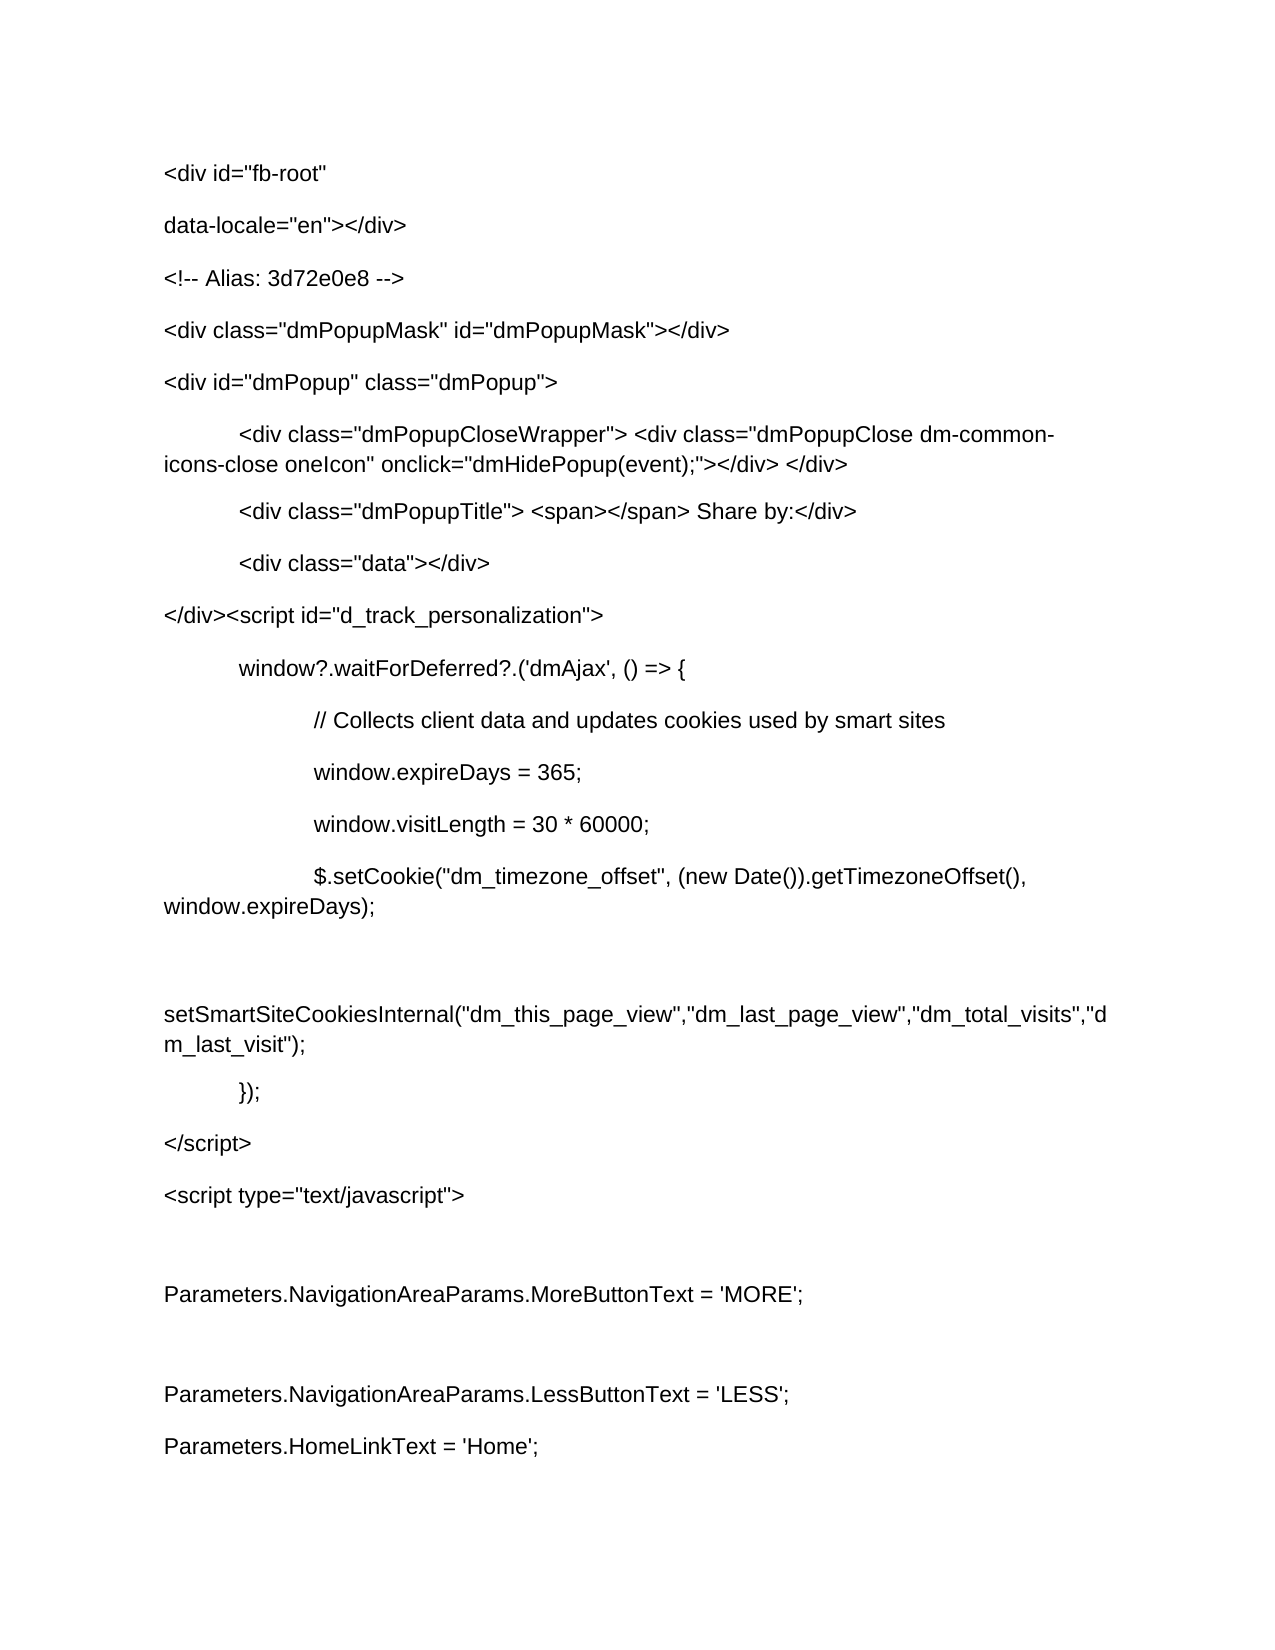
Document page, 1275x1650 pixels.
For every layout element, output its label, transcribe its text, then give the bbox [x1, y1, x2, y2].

table_cell data-locale="en"></div> [153, 202, 1125, 254]
table_cell // Collects client data and updates cookies used by smart sites [153, 696, 1125, 748]
table_cell $.setCookie("dm_timezone_offset", (new Date()).getTimezoneOffset(), window.expireDays); [153, 853, 1125, 930]
table_cell </script> [153, 1120, 1125, 1172]
table_cell Parameters.NavigationAreaParams.MoreButtonText = 'MORE'; [153, 1271, 1125, 1323]
table_cell </div><script id="d_track_personalization"> [153, 592, 1125, 644]
table_cell <div id="fb-root" [153, 150, 1125, 202]
table_cell [153, 1224, 1125, 1271]
table_cell <div class="dmPopupMask" id="dmPopupMask"></div> [153, 306, 1125, 358]
table_cell <div class="data"></div> [153, 540, 1125, 592]
table_cell setSmartSiteCookiesInternal("dm_this_page_view","dm_last_page_view","dm_total_visits","dm_last_visit"); [153, 930, 1125, 1068]
table_cell Parameters.HomeLinkText = 'Home'; [153, 1423, 1125, 1474]
table_cell window.visitLength = 30 * 60000; [153, 800, 1125, 852]
table_cell <div id="dmPopup" class="dmPopup"> [153, 358, 1125, 410]
table_cell }); [153, 1068, 1125, 1120]
table_cell <!-- Alias: 3d72e0e8 --> [153, 254, 1125, 306]
table_cell window?.waitForDeferred?.('dmAjax', () => { [153, 644, 1125, 696]
table_cell <div class="dmPopupTitle"> <span></span> Share by:</div> [153, 488, 1125, 540]
table_cell Parameters.NavigationAreaParams.LessButtonText = 'LESS'; [153, 1370, 1125, 1422]
table_cell [153, 1323, 1125, 1370]
table_cell <div class="dmPopupCloseWrapper"> <div class="dmPopupClose dm-common-icons-close oneIcon" onclick="dmHidePopup(event);"></div> </div> [153, 410, 1125, 488]
table_cell <script type="text/javascript"> [153, 1172, 1125, 1224]
table_cell window.expireDays = 365; [153, 748, 1125, 800]
